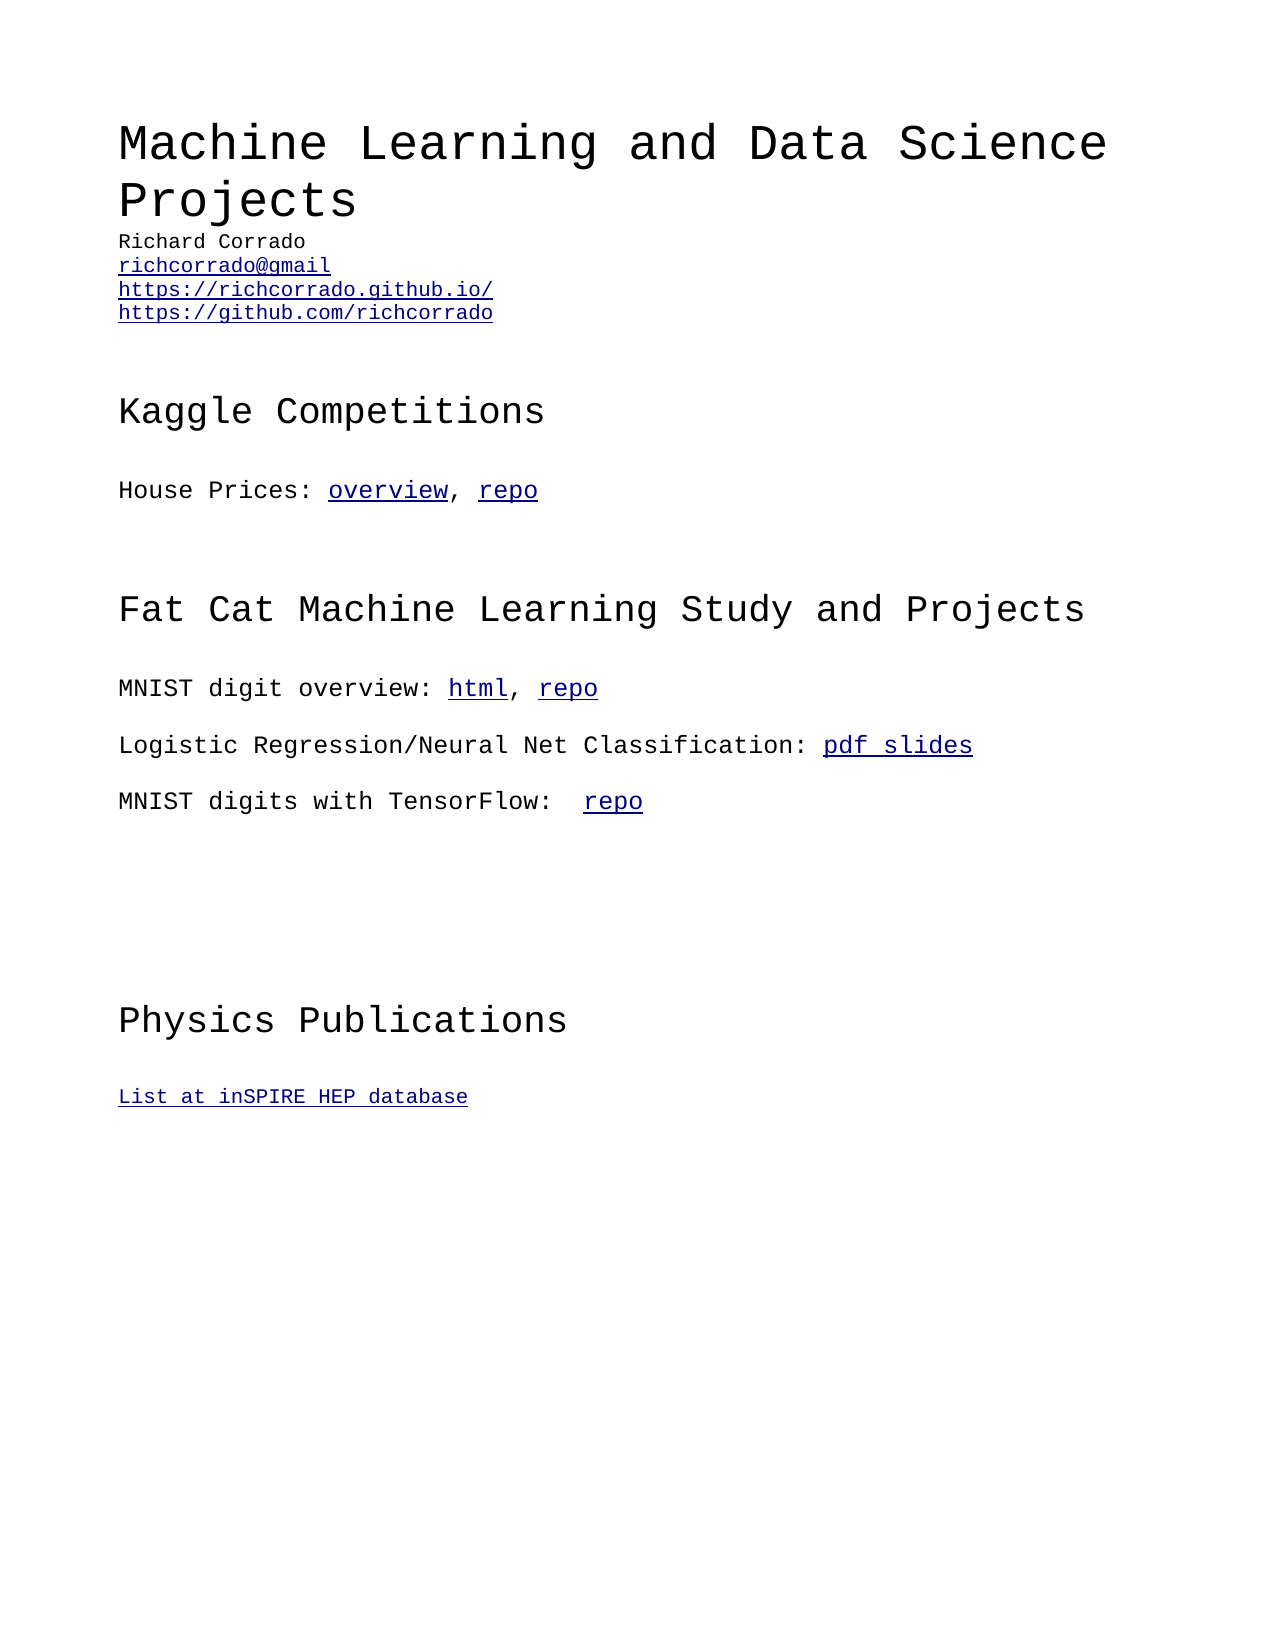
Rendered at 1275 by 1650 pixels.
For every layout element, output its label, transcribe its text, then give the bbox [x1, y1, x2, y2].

text Fat Cat Machine Learning Study and Projects [118, 591, 1157, 633]
text House Prices: overview, repo [118, 477, 1157, 506]
text https://github.com/richcorrado [118, 302, 1157, 326]
text Physics Publications [118, 1001, 1157, 1044]
text Richard Corrado [118, 231, 1157, 255]
text https://richcorrado.github.io/ [118, 279, 1157, 302]
text Machine Learning and Data Science Projects [118, 118, 1157, 231]
text List at inSPIRE HEP database [118, 1086, 1157, 1110]
text richcorrado@gmail [118, 255, 1157, 279]
text Kaggle Competitions [118, 392, 1157, 435]
text MNIST digit overview: html, repo [118, 676, 1157, 704]
text MNIST digits with TensorFlow: repo [118, 789, 1157, 817]
text Logistic Regression/Neural Net Classification: pdf slides [118, 732, 1157, 761]
